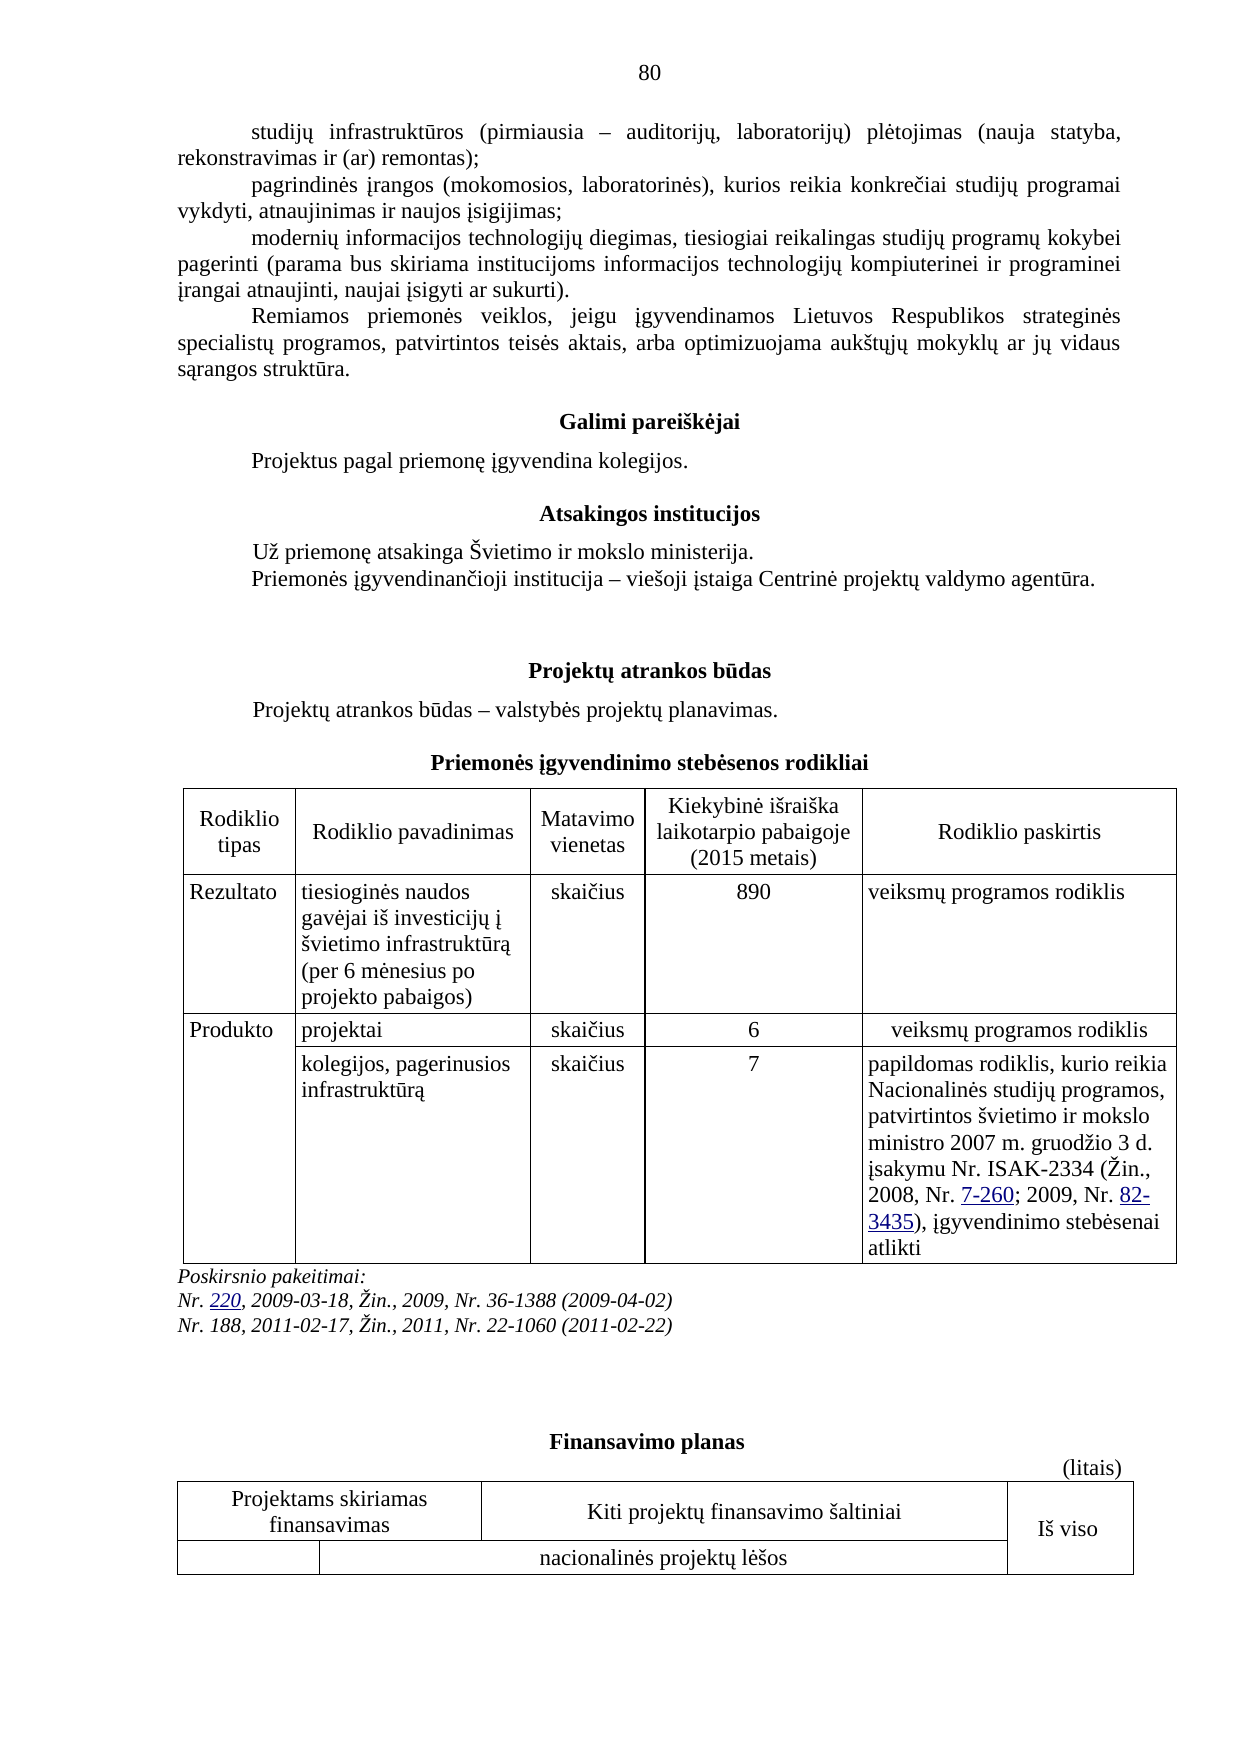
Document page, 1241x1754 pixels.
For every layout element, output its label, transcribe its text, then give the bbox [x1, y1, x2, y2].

text Poskirsnio pakeitimai: [177, 1264, 1122, 1288]
table_cell skaičius [531, 1014, 644, 1046]
text modernių informacijos technologijų diegimas, tiesiogiai reikalingas studijų programų kokybei pagerinti (parama bus skiriama institucijoms informacijos technologijų kompiuterinei ir programinei įrangai atnaujinti, naujai įsigyti ar sukurti). [177, 223, 1122, 303]
table_cell nacionalinės projektų lėšos [320, 1541, 1007, 1574]
table_header Kiekybinė išraiška laikotarpio pabaigoje (2015 metais) [646, 789, 862, 874]
table_header Rodiklio tipas [184, 789, 295, 874]
table_cell skaičius [531, 875, 644, 1012]
table_header Iš viso [1008, 1482, 1133, 1574]
text Finansavimo planas [177, 1428, 1122, 1454]
table_cell veiksmų programos rodiklis [863, 875, 1176, 1012]
text Remiamos priemonės veiklos, jeigu įgyvendinamos Lietuvos Respublikos strateginės specialistų programos, patvirtintos teisės aktais, arba optimizuojama aukštųjų mokyklų ar jų vidaus sąrangos struktūra. [177, 303, 1122, 382]
text pagrindinės įrangos (mokomosios, laboratorinės), kurios reikia konkrečiai studijų programai vykdyti, atnaujinimas ir naujos įsigijimas; [177, 171, 1122, 223]
text Projektus pagal priemonę įgyvendina kolegijos. [177, 447, 1122, 473]
text Projektų atrankos būdas – valstybės projektų planavimas. [215, 696, 1122, 723]
text Galimi pareiškėjai [177, 408, 1122, 434]
table_header Kiti projektų finansavimo šaltiniai [482, 1482, 1007, 1540]
text (litais) [177, 1454, 1122, 1481]
text Nr. 220, 2009-03-18, Žin., 2009, Nr. 36-1388 (2009-04-02) [177, 1288, 1122, 1312]
text Už priemonę atsakinga Švietimo ir mokslo ministerija. [177, 538, 1122, 565]
table_header Rodiklio paskirtis [863, 789, 1176, 874]
table_header Matavimo vienetas [531, 789, 644, 874]
table_cell 7 [646, 1047, 862, 1263]
table_cell tiesioginės naudos gavėjai iš investicijų į švietimo infrastruktūrą (per 6 mėnesius po projekto pabaigos) [296, 875, 530, 1012]
text studijų infrastruktūros (pirmiausia – auditorijų, laboratorijų) plėtojimas (nauja statyba, rekonstravimas ir (ar) remontas); [177, 118, 1122, 171]
table_cell 6 [646, 1014, 862, 1046]
text Priemonės įgyvendinimo stebėsenos rodikliai [177, 749, 1122, 775]
table_cell veiksmų programos rodiklis [863, 1014, 1176, 1046]
text Priemonės įgyvendinančioji institucija – viešoji įstaiga Centrinė projektų valdymo agentūra. [177, 565, 1122, 591]
text Nr. 188, 2011-02-17, Žin., 2011, Nr. 22-1060 (2011-02-22) [177, 1312, 1122, 1337]
table_cell kolegijos, pagerinusios infrastruktūrą [296, 1047, 530, 1263]
table_header Rodiklio pavadinimas [296, 789, 530, 874]
table_cell papildomas rodiklis, kurio reikia Nacionalinės studijų programos, patvirtintos švietimo ir mokslo ministro 2007 m. gruodžio 3 d. įsakymu Nr. ISAK-2334 (Žin., 2008, Nr. 7-260; 2009, Nr. 82-3435), įgyvendinimo stebėsenai atlikti [863, 1047, 1176, 1263]
table_cell Produkto [184, 1014, 295, 1263]
table_cell projektai [296, 1014, 530, 1046]
table_cell skaičius [531, 1047, 644, 1263]
table_header Projektams skiriamas finansavimas [178, 1482, 481, 1540]
table_cell Rezultato [184, 875, 295, 1012]
text Atsakingos institucijos [177, 499, 1122, 526]
text Projektų atrankos būdas [177, 657, 1122, 684]
table_cell 890 [646, 875, 862, 1012]
table_cell [178, 1541, 319, 1574]
